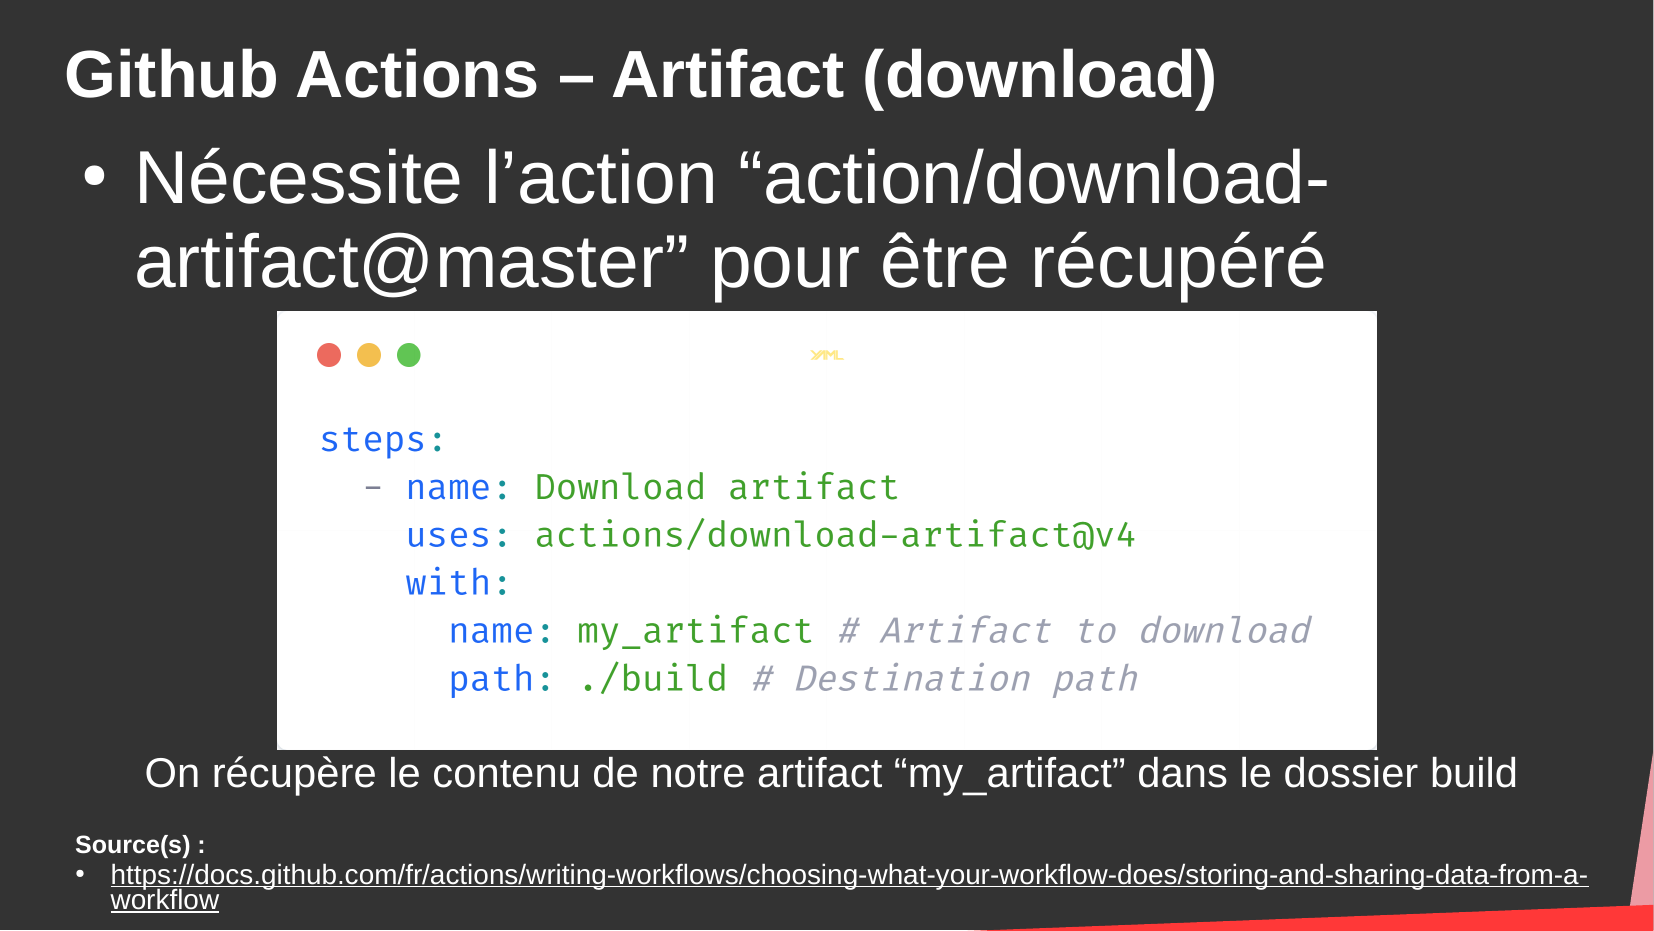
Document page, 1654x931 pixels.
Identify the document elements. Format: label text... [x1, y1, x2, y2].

text_box [967, 745, 1654, 931]
picture [277, 311, 1377, 750]
text_box Source(s) : https://docs.github.com/fr/actions/writing-workflows/choosing-what-your-workflow-does/storing-and-sharing-data-from-a-workflow [60, 791, 1607, 898]
text_box On récupère le contenu de notre artifact “my_artifact” dans le dossier build [129, 742, 1571, 804]
list Nécessite l’action “action/download-artifact@master” pour être récupéré [63, 135, 1542, 355]
title Github Actions – Artifact (download) [64, 37, 1471, 113]
